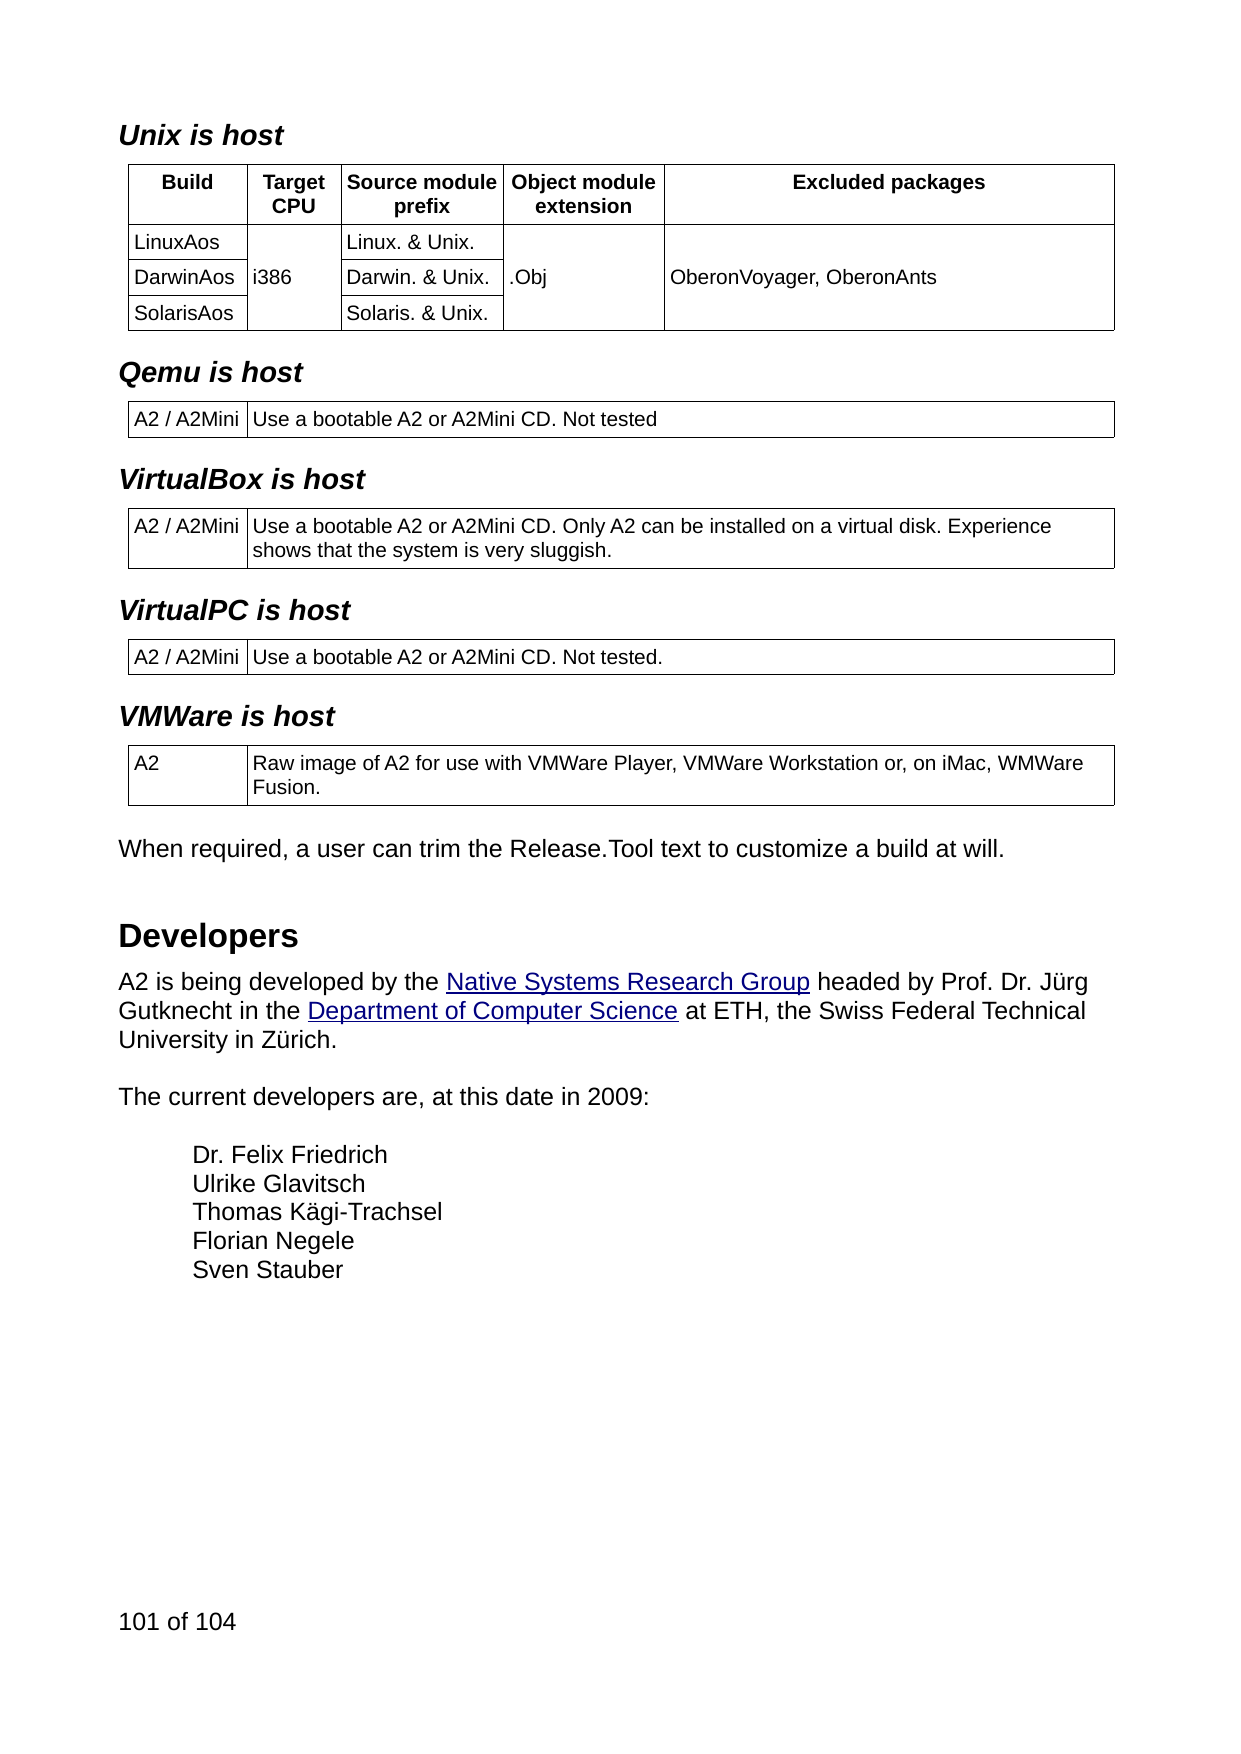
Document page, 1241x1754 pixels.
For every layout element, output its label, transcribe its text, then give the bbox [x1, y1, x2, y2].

table_cell LinuxAos [129, 225, 247, 259]
table_header A2 [129, 746, 247, 805]
text Ulrike Glavitsch [192, 1168, 1122, 1197]
subtitle VirtualPC is host [118, 593, 1122, 626]
table_header A2 / A2Mini [129, 509, 247, 567]
table_header Excluded packages [665, 165, 1114, 224]
table_cell Solaris. & Unix. [342, 296, 503, 330]
table_cell Linux. & Unix. [342, 225, 503, 259]
table_cell SolarisAos [129, 296, 247, 330]
subtitle VirtualBox is host [118, 462, 1122, 496]
table_header A2 / A2Mini [129, 402, 247, 437]
text A2 is being developed by the Native Systems Research Group headed by Prof. Dr. Jürg Gutknecht in the Department of Computer Science at ETH, the Swiss Federal Technical University in Zürich. [118, 967, 1122, 1053]
table_header A2 / A2Mini [129, 640, 247, 674]
text When required, a user can trim the Release.Tool text to customize a build at will. [118, 834, 1122, 862]
text Florian Negele [192, 1226, 1122, 1255]
table_cell i386 [248, 225, 341, 330]
table_header Source module prefix [342, 165, 503, 224]
table_header Use a bootable A2 or A2Mini CD. Not tested. [248, 640, 1114, 674]
subtitle Unix is host [118, 118, 1122, 152]
table_header Raw image of A2 for use with VMWare Player, VMWare Workstation or, on iMac, WMWare Fusion. [248, 746, 1114, 805]
table_cell Darwin. & Unix. [342, 260, 503, 295]
table_header Target CPU [248, 165, 341, 224]
table_header Use a bootable A2 or A2Mini CD. Not tested [248, 402, 1114, 437]
table_header Use a bootable A2 or A2Mini CD. Only A2 can be installed on a virtual disk. Experience shows that the system is very sluggish. [248, 509, 1114, 567]
text Dr. Felix Friedrich [192, 1140, 1122, 1168]
subtitle VMWare is host [118, 699, 1122, 733]
table_cell OberonVoyager, OberonAnts [665, 225, 1114, 330]
subtitle Developers [118, 916, 1122, 955]
table_cell .Obj [504, 225, 664, 330]
subtitle Qemu is host [118, 355, 1122, 389]
table_header Object module extension [504, 165, 664, 224]
text Thomas Kägi-Trachsel [192, 1197, 1122, 1226]
text The current developers are, at this date in 2009: [118, 1082, 1122, 1111]
table_cell DarwinAos [129, 260, 247, 295]
table_header Build [129, 165, 247, 224]
text Sven Stauber [192, 1255, 1122, 1283]
